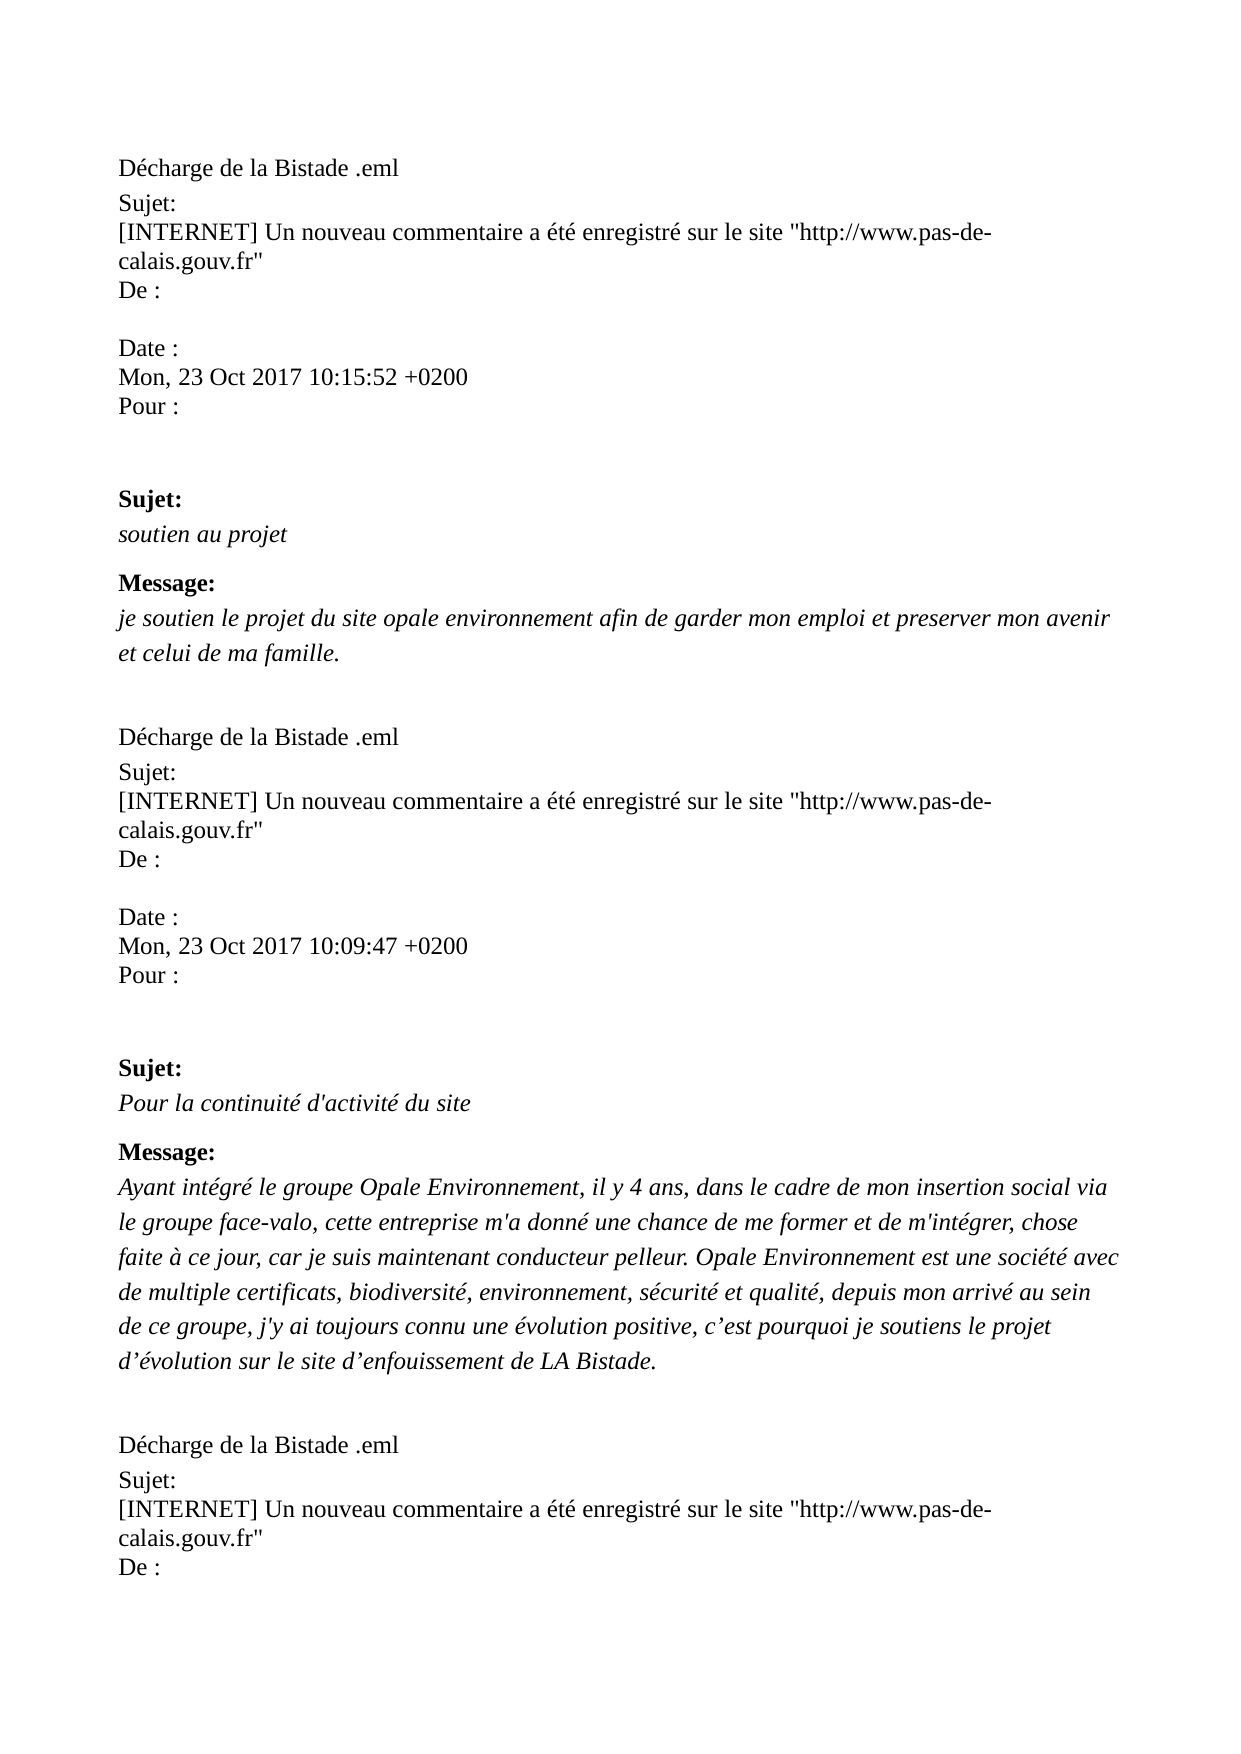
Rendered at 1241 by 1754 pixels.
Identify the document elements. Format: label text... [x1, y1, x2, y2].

table_cell De : [118, 1552, 1123, 1610]
table_cell Date : Mon, 23 Oct 2017 10:09:47 +0200 [118, 902, 1122, 960]
text Décharge de la Bistade .eml [118, 118, 1122, 182]
table_header Pour : [118, 391, 1122, 449]
table_header Pour : [118, 960, 1122, 1018]
text Décharge de la Bistade .eml [118, 1395, 1122, 1459]
table_header Sujet: [INTERNET] Un nouveau commentaire a été enregistré sur le site "http://www.pas-de-calais.gouv.fr" [118, 188, 1122, 275]
table_cell De : [118, 844, 1122, 902]
text Message: je soutien le projet du site opale environnement afin de garder mon emploi et preserver mon avenir et celui de ma famille. [118, 568, 1122, 667]
text Sujet: soutien au projet [118, 484, 1122, 548]
table_cell Date : Mon, 23 Oct 2017 10:15:52 +0200 [118, 333, 1122, 391]
text Message: Ayant intégré le groupe Opale Environnement, il y 4 ans, dans le cadre de mon insertion social via le groupe face-valo, cette entreprise m'a donné une chance de me former et de m'intégrer, chose faite à ce jour, car je suis maintenant conducteur pelleur. Opale Environnement est une société avec de multiple certificats, biodiversité, environnement, sécurité et qualité, depuis mon arrivé au sein de ce groupe, j'y ai toujours connu une évolution positive, c’est pourquoi je soutiens le projet d’évolution sur le site d’enfouissement de LA Bistade. [118, 1137, 1122, 1375]
table_cell De : [118, 275, 1122, 333]
text Décharge de la Bistade .eml [118, 687, 1122, 751]
text Sujet: Pour la continuité d'activité du site [118, 1053, 1122, 1117]
table_header Sujet: [INTERNET] Un nouveau commentaire a été enregistré sur le site "http://www.pas-de-calais.gouv.fr" [118, 1465, 1123, 1552]
table_header Sujet: [INTERNET] Un nouveau commentaire a été enregistré sur le site "http://www.pas-de-calais.gouv.fr" [118, 757, 1122, 844]
